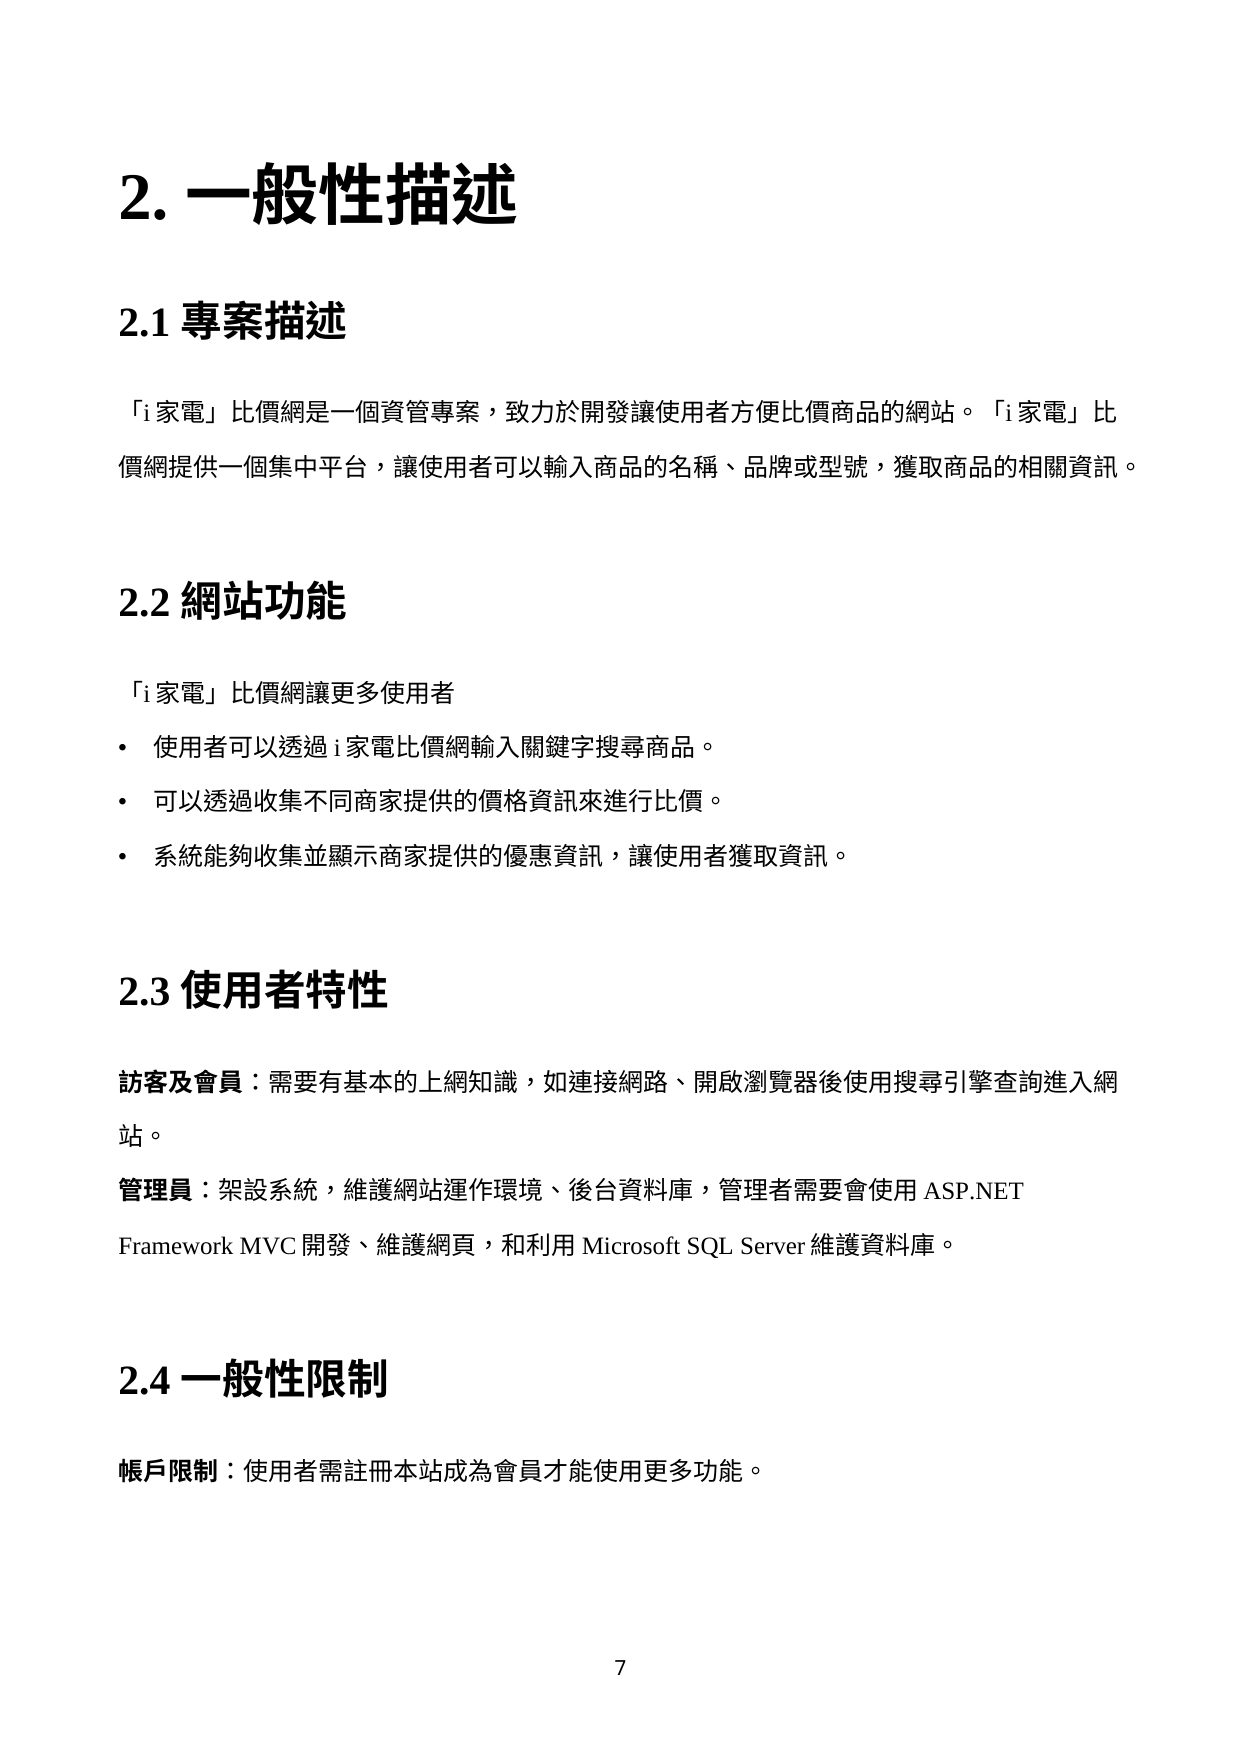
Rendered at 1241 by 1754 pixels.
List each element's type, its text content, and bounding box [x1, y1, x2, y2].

text 管理員：架設系統，維護網站運作環境、後台資料庫，管理者需要會使用ASP.NET Framework MVC開發、維護網頁，和利用Microsoft SQL Server維護資料庫。 [118, 1171, 1122, 1261]
subtitle 2.2 網站功能 [118, 568, 1122, 629]
subtitle 2.3 使用者特性 [118, 957, 1122, 1018]
subtitle 2.4 一般性限制 [118, 1346, 1122, 1407]
subtitle 2.1 專案描述 [118, 288, 1122, 348]
text 「i家電」比價網讓更多使用者 [118, 673, 1122, 709]
text 「i家電」比價網是一個資管專案，致力於開發讓使用者方便比價商品的網站。「i家電」比價網提供一個集中平台，讓使用者可以輸入商品的名稱、品牌或型號，獲取商品的相關資訊。 [118, 393, 1122, 483]
list 使用者可以透過i家電比價網輸入關鍵字搜尋商品。 [118, 727, 1122, 764]
list 系統能夠收集並顯示商家提供的優惠資訊，讓使用者獲取資訊。 [118, 836, 1122, 872]
text 帳戶限制：使用者需註冊本站成為會員才能使用更多功能。 [118, 1451, 1122, 1487]
text 訪客及會員：需要有基本的上網知識，如連接網路、開啟瀏覽器後使用搜尋引擎查詢進入網站。 [118, 1062, 1122, 1153]
subtitle 2. 一般性描述 [118, 142, 1122, 238]
list 可以透過收集不同商家提供的價格資訊來進行比價。 [118, 782, 1122, 818]
